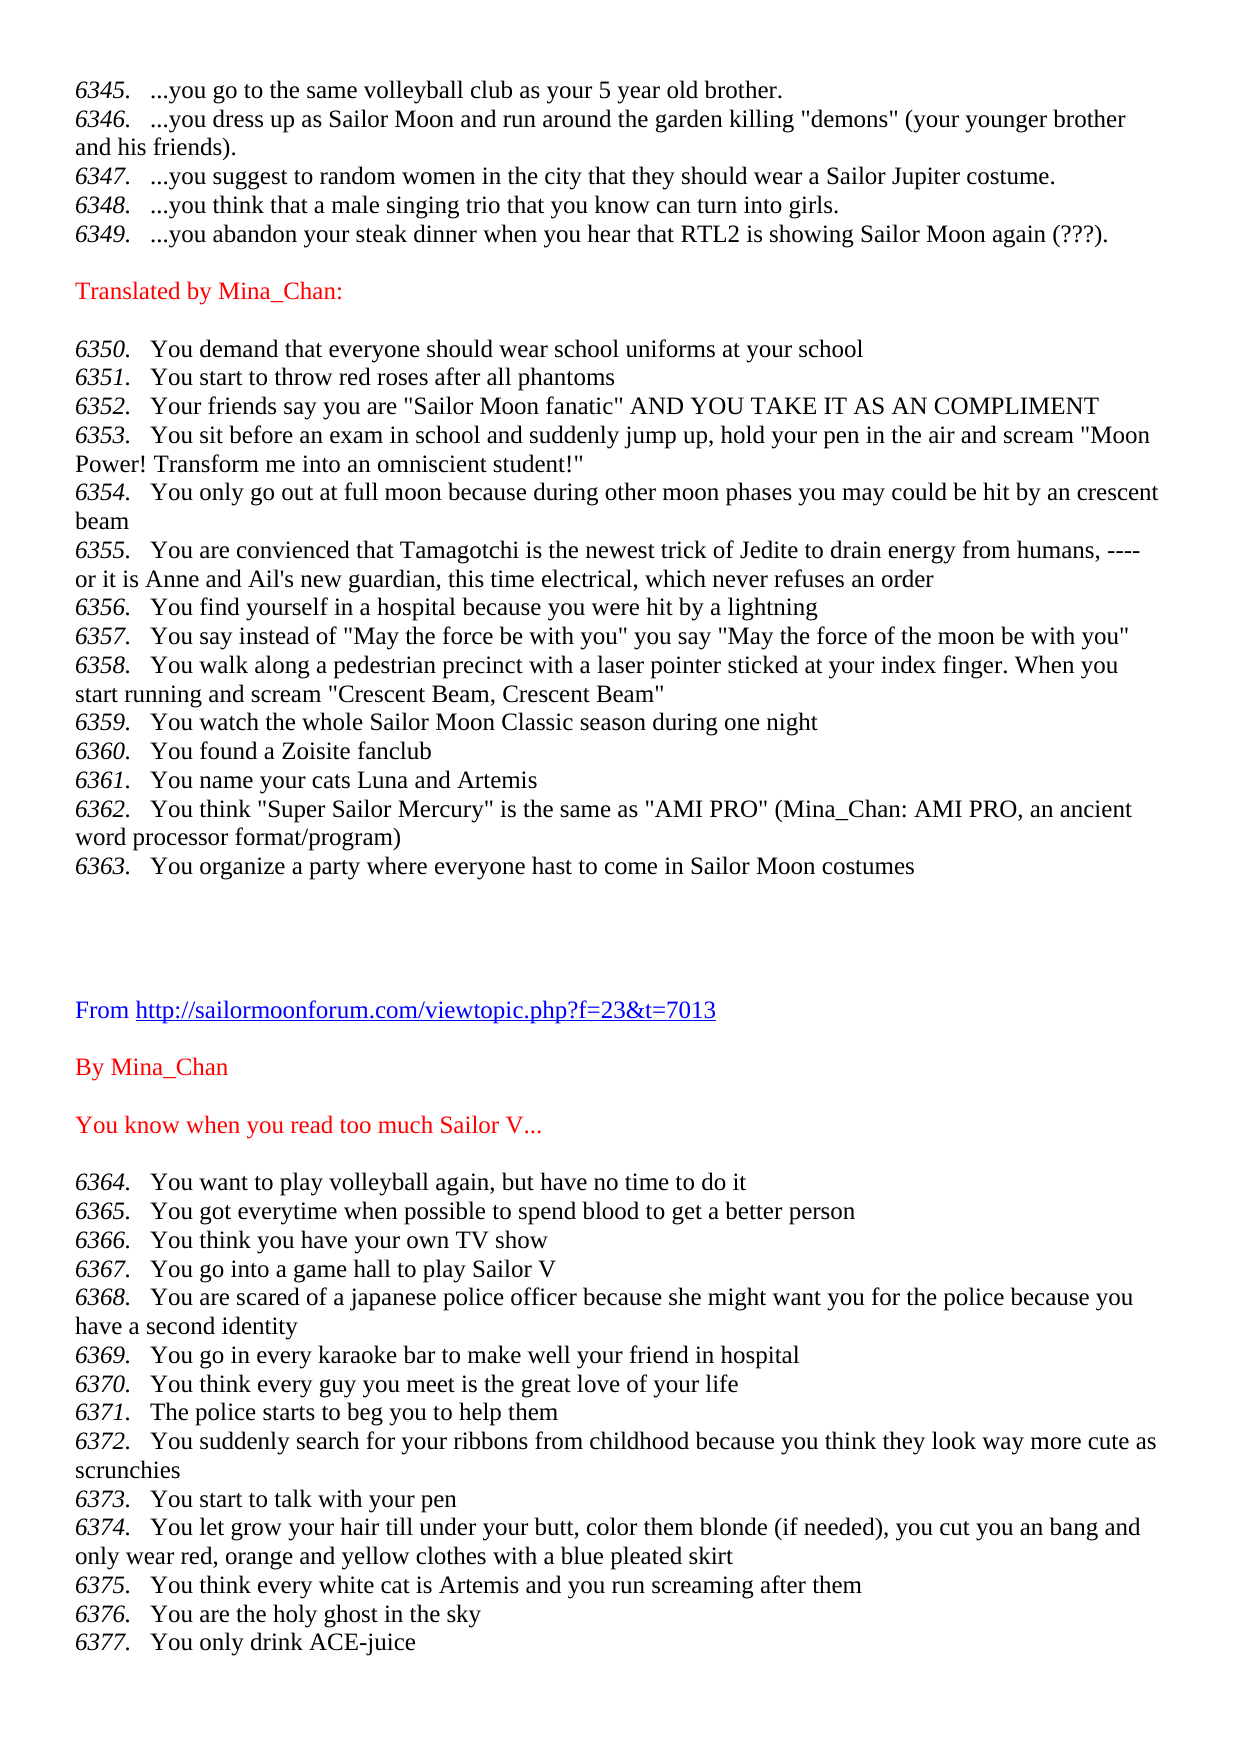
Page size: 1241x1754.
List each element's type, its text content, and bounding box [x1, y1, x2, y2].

list You are convienced that Tamagotchi is the newest trick of Jedite to drain energy from humans, ---- or it is Anne and Ail's new guardian, this time electrical, which never refuses an order [75, 535, 1165, 592]
list You found a Zoisite fanclub [75, 736, 1165, 765]
list ...you think that a male singing trio that you know can turn into girls. [75, 190, 1165, 219]
list You think every guy you meet is the great love of your life [75, 1369, 1165, 1397]
list ...you go to the same volleyball club as your 5 year old brother. [75, 75, 1165, 104]
list The police starts to beg you to help them [75, 1397, 1165, 1426]
list You find yourself in a hospital because you were hit by a lightning [75, 592, 1165, 621]
list You demand that everyone should wear school uniforms at your school [75, 334, 1165, 362]
text Translated by Mina_Chan: [75, 276, 1165, 305]
list You watch the whole Sailor Moon Classic season during one night [75, 707, 1165, 736]
list ...you suggest to random women in the city that they should wear a Sailor Jupiter costume. [75, 161, 1165, 190]
list You think every white cat is Artemis and you run screaming after them [75, 1570, 1165, 1599]
list ...you abandon your steak dinner when you hear that RTL2 is showing Sailor Moon again (???). [75, 219, 1165, 247]
list You go in every karaoke bar to make well your friend in hospital [75, 1340, 1165, 1369]
list You let grow your hair till under your butt, color them blonde (if needed), you cut you an bang and only wear red, orange and yellow clothes with a blue pleated skirt [75, 1512, 1165, 1570]
list You want to play volleyball again, but have no time to do it [75, 1167, 1165, 1196]
list You suddenly search for your ribbons from childhood because you think they look way more cute as scrunchies [75, 1426, 1165, 1484]
text By Mina_Chan [75, 1052, 1165, 1081]
list You start to talk with your pen [75, 1484, 1165, 1512]
list You are the holy ghost in the sky [75, 1599, 1165, 1627]
list ...you dress up as Sailor Moon and run around the garden killing "demons" (your younger brother and his friends). [75, 104, 1165, 161]
list You think "Super Sailor Mercury" is the same as "AMI PRO" (Mina_Chan: AMI PRO, an ancient word processor format/program) [75, 794, 1165, 851]
list You walk along a pedestrian precinct with a laser pointer sticked at your index finger. When you start running and scream "Crescent Beam, Crescent Beam" [75, 650, 1165, 707]
list You say instead of "May the force be with you" you say "May the force of the moon be with you" [75, 621, 1165, 650]
text You know when you read too much Sailor V... [75, 1110, 1165, 1139]
list You think you have your own TV show [75, 1225, 1165, 1254]
list You are scared of a japanese police officer because she might want you for the police because you have a second identity [75, 1282, 1165, 1340]
list You organize a party where everyone hast to come in Sailor Moon costumes [75, 851, 1165, 880]
list You got everytime when possible to spend blood to get a better person [75, 1196, 1165, 1225]
list You only go out at full moon because during other moon phases you may could be hit by an crescent beam [75, 477, 1165, 535]
list You start to throw red roses after all phantoms [75, 362, 1165, 391]
list You go into a game hall to play Sailor V [75, 1254, 1165, 1282]
list Your friends say you are "Sailor Moon fanatic" AND YOU TAKE IT AS AN COMPLIMENT [75, 391, 1165, 420]
text From http://sailormoonforum.com/viewtopic.php?f=23&t=7013 [75, 995, 1165, 1024]
list You name your cats Luna and Artemis [75, 765, 1165, 794]
list You sit before an exam in school and suddenly jump up, hold your pen in the air and scream "Moon Power! Transform me into an omniscient student!" [75, 420, 1165, 477]
list You only drink ACE-juice [75, 1627, 1165, 1656]
